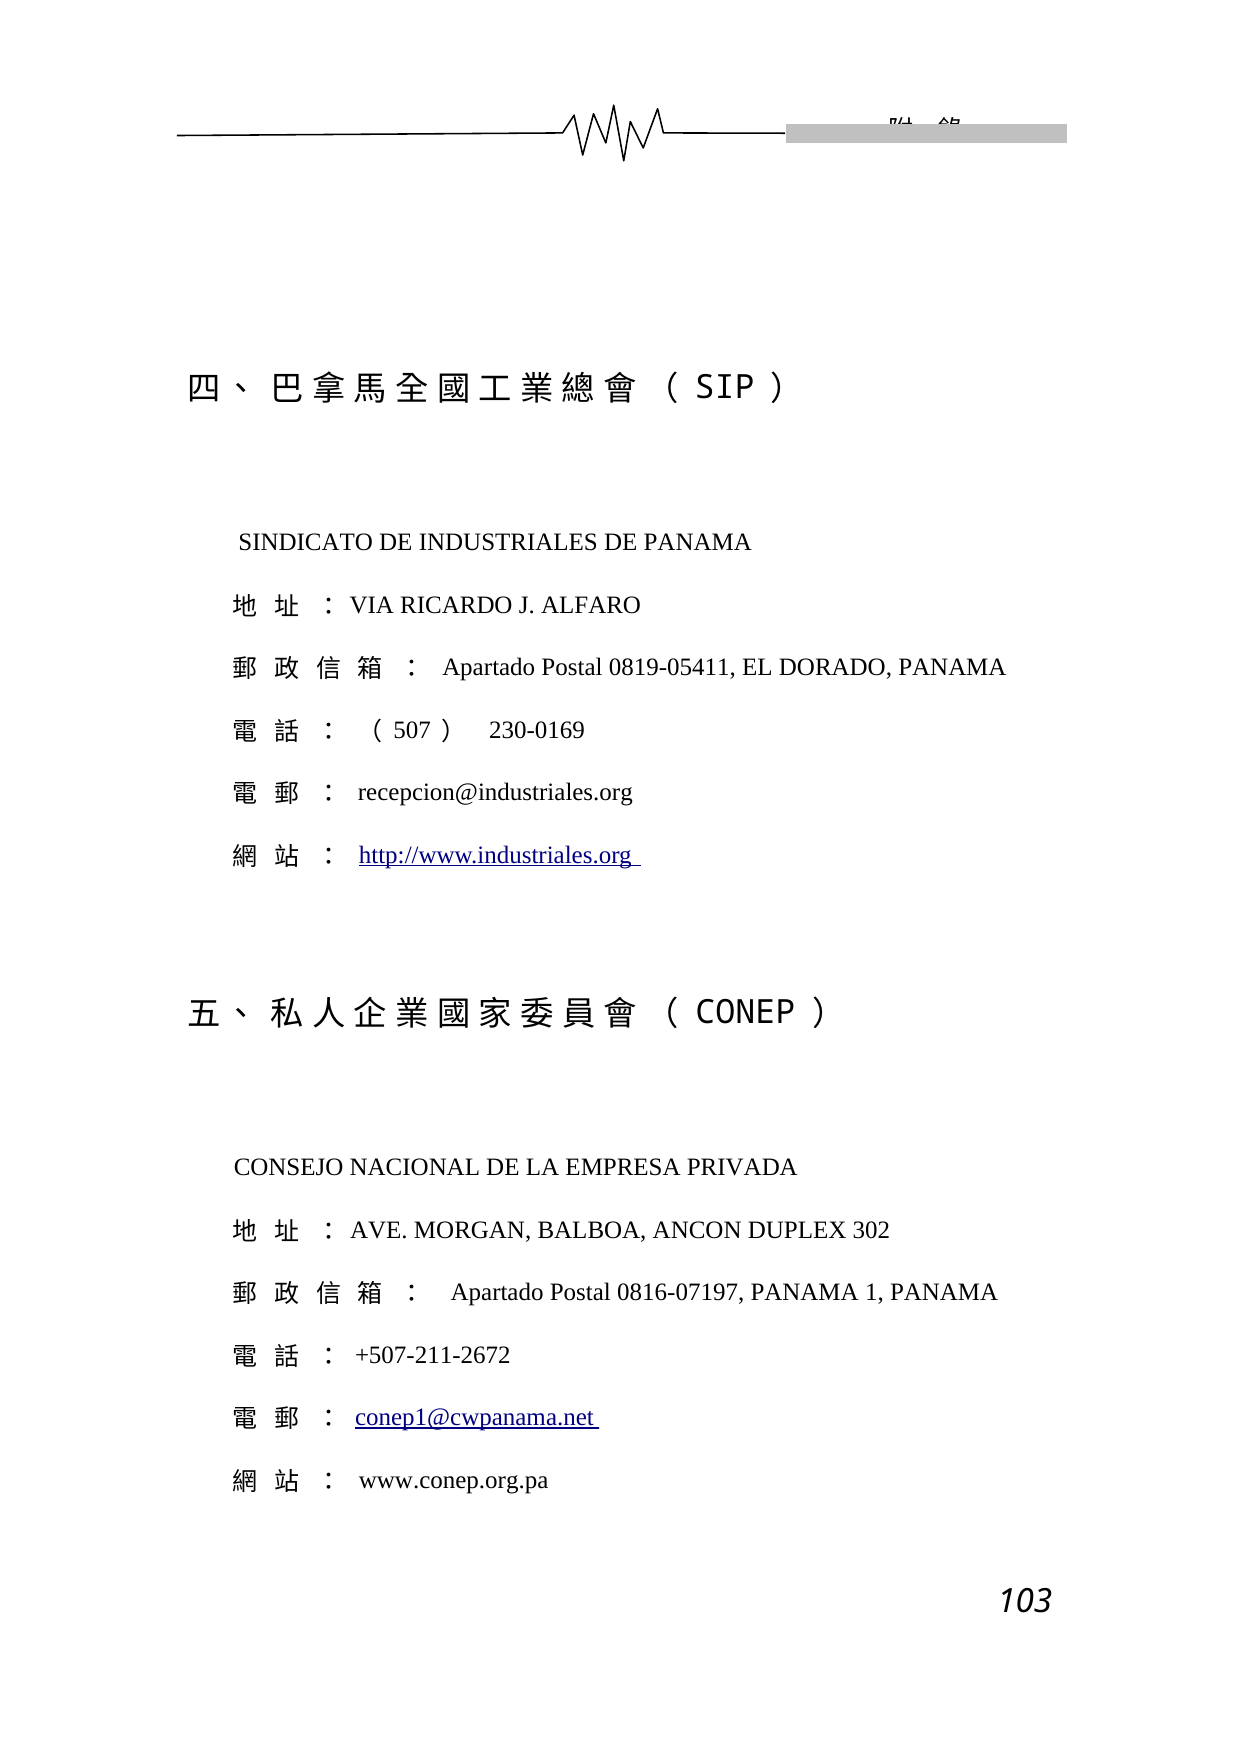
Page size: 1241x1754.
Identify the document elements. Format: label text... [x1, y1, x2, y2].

text 網站：www.conep.org.pa [207, 1438, 1058, 1500]
text 電話：+507-211-2672 [207, 1313, 1058, 1375]
text 四、巴拿馬全國工業總會（SIP） [183, 313, 1058, 438]
text SINDICATO DE INDUSTRIALES DE PANAMA [207, 500, 1058, 563]
text 電話：（507）230-0169 [207, 688, 1058, 750]
text 網站：http://www.industriales.org [207, 813, 1058, 875]
text 郵政信箱：Apartado Postal 0819-05411, EL DORADO, PANAMA [207, 625, 1058, 688]
text CONSEJO NACIONAL DE LA EMPRESA PRIVADA [207, 1125, 1058, 1188]
text 電郵：recepcion@industriales.org [207, 750, 1058, 813]
text 五、私人企業國家委員會（CONEP） [183, 938, 1058, 1063]
text 郵政信箱：Apartado Postal 0816-07197, PANAMA 1, PANAMA [207, 1250, 1058, 1313]
text 地址：VIA RICARDO J. ALFARO [207, 563, 1058, 625]
text 電郵：conep1@cwpanama.net [207, 1375, 1058, 1438]
text 地址：AVE. MORGAN, BALBOA, ANCON DUPLEX 302 [207, 1188, 1058, 1250]
